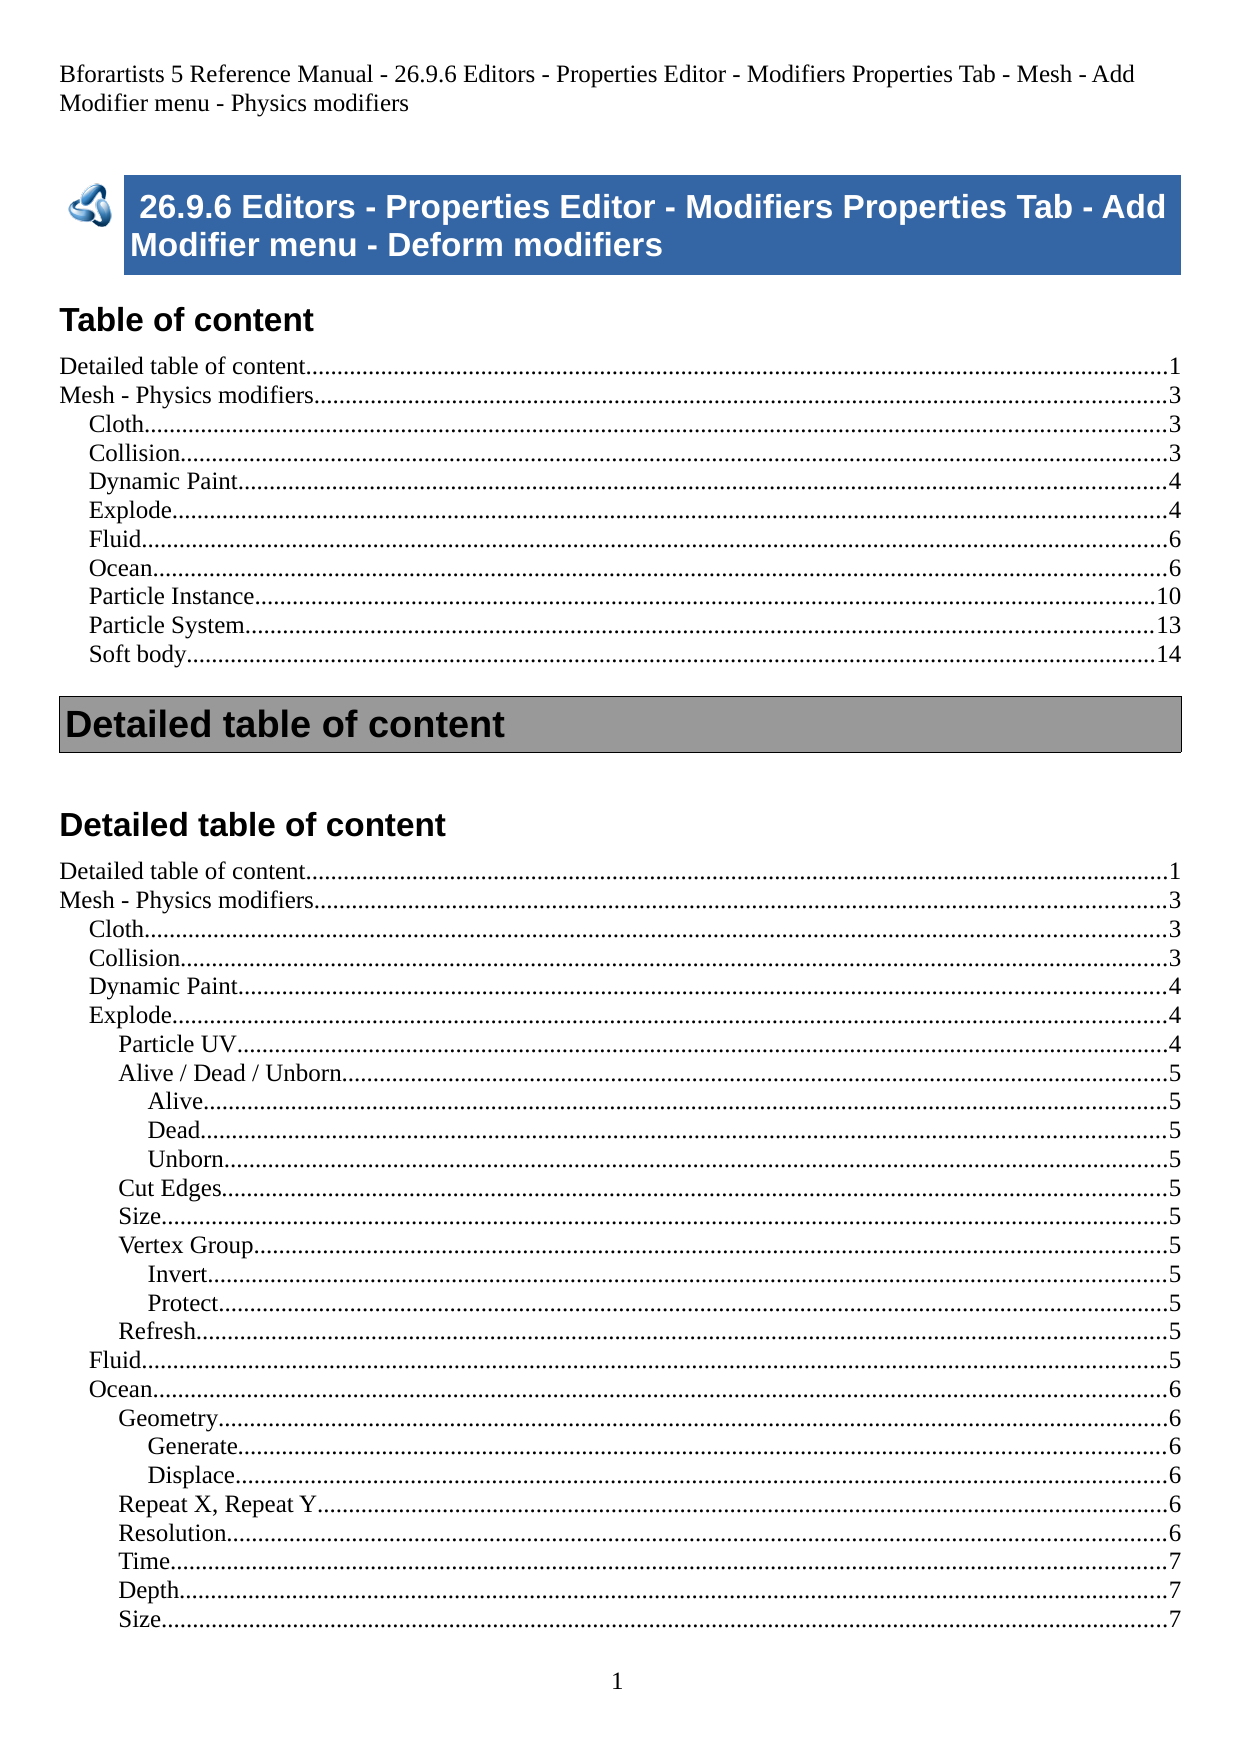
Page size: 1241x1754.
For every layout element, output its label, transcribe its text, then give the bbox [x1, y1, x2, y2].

text Refresh 5 [118, 1316, 1181, 1345]
subtitle Detailed table of content [59, 805, 1181, 844]
text Dead 5 [147, 1115, 1181, 1144]
text Explode 4 [88, 495, 1181, 524]
text Depth 7 [118, 1575, 1181, 1604]
text Time 7 [118, 1546, 1181, 1575]
text Dynamic Paint 4 [88, 971, 1181, 1000]
subtitle Table of content [59, 300, 1181, 339]
text Repeat X, Repeat Y 6 [118, 1489, 1181, 1518]
text Detailed table of content 1 [59, 856, 1181, 885]
text Fluid 6 [88, 524, 1181, 553]
text Alive 5 [147, 1086, 1181, 1115]
text Collision 3 [88, 438, 1181, 466]
picture [65, 180, 114, 230]
text Protect 5 [147, 1288, 1181, 1316]
text Displace 6 [147, 1460, 1181, 1489]
text Resolution 6 [118, 1518, 1181, 1546]
table_header Detailed table of content [60, 697, 1181, 752]
text Alive / Dead / Unborn 5 [118, 1058, 1181, 1086]
text Particle System 13 [88, 610, 1181, 639]
text Cut Edges 5 [118, 1173, 1181, 1201]
text Dynamic Paint 4 [88, 466, 1181, 495]
text Soft body 14 [88, 639, 1181, 668]
text Particle Instance 10 [88, 581, 1181, 610]
text Ocean 6 [88, 553, 1181, 581]
text Cloth 3 [88, 914, 1181, 943]
text Vertex Group 5 [118, 1230, 1181, 1259]
text Invert 5 [147, 1259, 1181, 1288]
text Detailed table of content 1 [59, 351, 1181, 380]
text Fluid 5 [88, 1345, 1181, 1374]
text Geometry 6 [118, 1403, 1181, 1431]
text Ocean 6 [88, 1374, 1181, 1403]
text Generate 6 [147, 1431, 1181, 1460]
text Size 5 [118, 1201, 1181, 1230]
text Particle UV 4 [118, 1029, 1181, 1058]
table_header 26.9.6 Editors - Properties Editor - Modifiers Properties Tab - Add Modifier menu - Deform modifiers [124, 175, 1181, 275]
text Mesh - Physics modifiers 3 [59, 380, 1181, 409]
text Collision 3 [88, 943, 1181, 971]
text Explode 4 [88, 1000, 1181, 1029]
text Unborn 5 [147, 1144, 1181, 1173]
text Mesh - Physics modifiers 3 [59, 885, 1181, 914]
text Size 7 [118, 1604, 1181, 1633]
table_header [59, 175, 124, 275]
text Cloth 3 [88, 409, 1181, 438]
